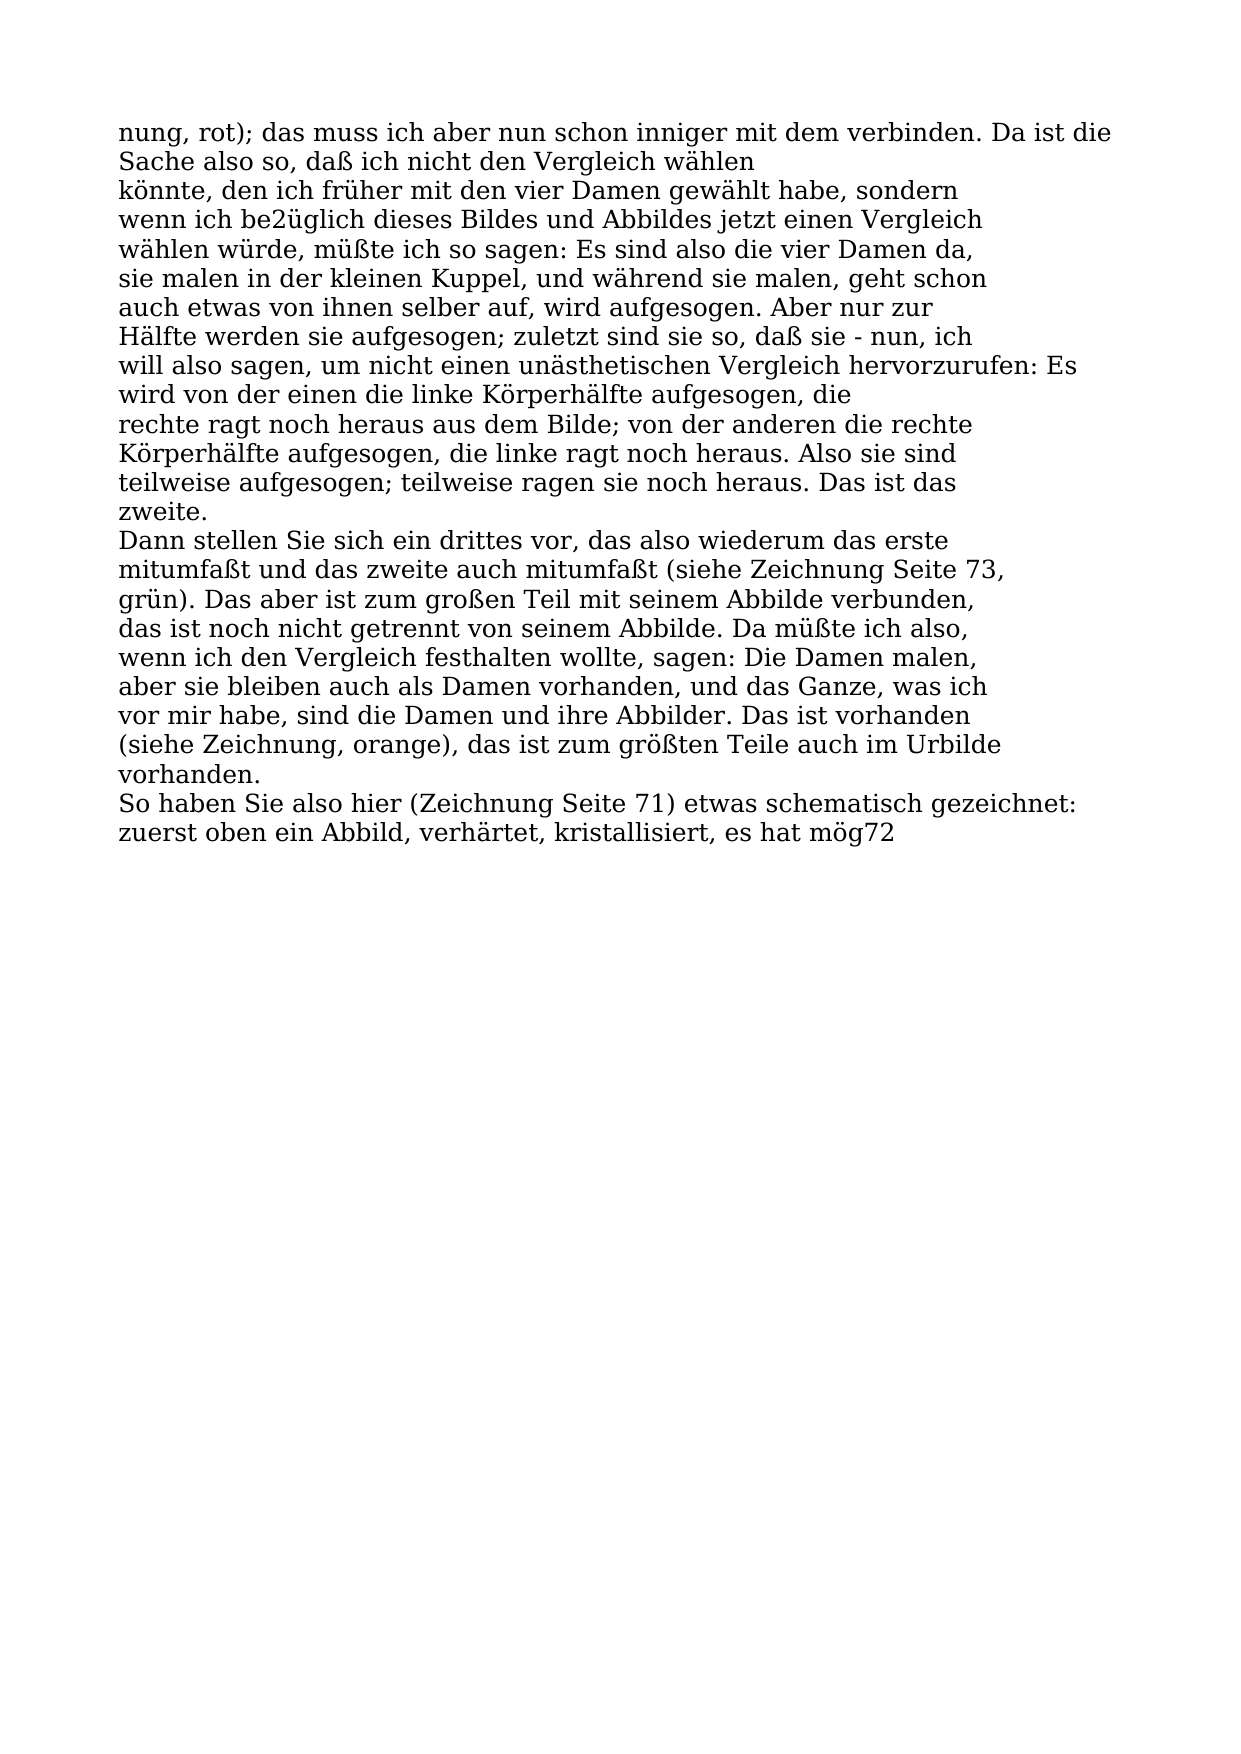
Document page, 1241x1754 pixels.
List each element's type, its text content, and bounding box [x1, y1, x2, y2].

text könnte, den ich früher mit den vier Damen gewählt habe, sondern [118, 176, 1122, 206]
text das ist noch nicht getrennt von seinem Abbilde. Da müßte ich also, [118, 614, 1122, 643]
text sie malen in der kleinen Kuppel, und während sie malen, geht schon [118, 264, 1122, 293]
text nung, rot); das muss ich aber nun schon inniger mit dem verbinden. Da ist die Sache also so, daß ich nicht den Vergleich wählen [118, 118, 1122, 176]
text zweite. [118, 497, 1122, 526]
text wählen würde, müßte ich so sagen: Es sind also die vier Damen da, [118, 235, 1122, 264]
text teilweise aufgesogen; teilweise ragen sie noch heraus. Das ist das [118, 468, 1122, 497]
text wenn ich den Vergleich festhalten wollte, sagen: Die Damen malen, [118, 643, 1122, 672]
text So haben Sie also hier (Zeichnung Seite 71) etwas schematisch gezeichnet: zuerst oben ein Abbild, verhärtet, kristallisiert, es hat mög72 [118, 789, 1122, 847]
text aber sie bleiben auch als Damen vorhanden, und das Ganze, was ich [118, 672, 1122, 701]
text wenn ich be2üglich dieses Bildes und Abbildes jetzt einen Vergleich [118, 206, 1122, 235]
text will also sagen, um nicht einen unästhetischen Vergleich hervorzurufen: Es wird von der einen die linke Körperhälfte aufgesogen, die [118, 351, 1122, 410]
text auch etwas von ihnen selber auf, wird aufgesogen. Aber nur zur [118, 293, 1122, 322]
text rechte ragt noch heraus aus dem Bilde; von der anderen die rechte [118, 410, 1122, 439]
text (siehe Zeichnung, orange), das ist zum größten Teile auch im Urbilde [118, 731, 1122, 760]
text vor mir habe, sind die Damen und ihre Abbilder. Das ist vorhanden [118, 701, 1122, 731]
text Dann stellen Sie sich ein drittes vor, das also wiederum das erste [118, 526, 1122, 556]
text mitumfaßt und das zweite auch mitumfaßt (siehe Zeichnung Seite 73, [118, 556, 1122, 585]
text Hälfte werden sie aufgesogen; zuletzt sind sie so, daß sie - nun, ich [118, 322, 1122, 351]
text vorhanden. [118, 760, 1122, 789]
text grün). Das aber ist zum großen Teil mit seinem Abbilde verbunden, [118, 585, 1122, 614]
text Körperhälfte aufgesogen, die linke ragt noch heraus. Also sie sind [118, 439, 1122, 468]
